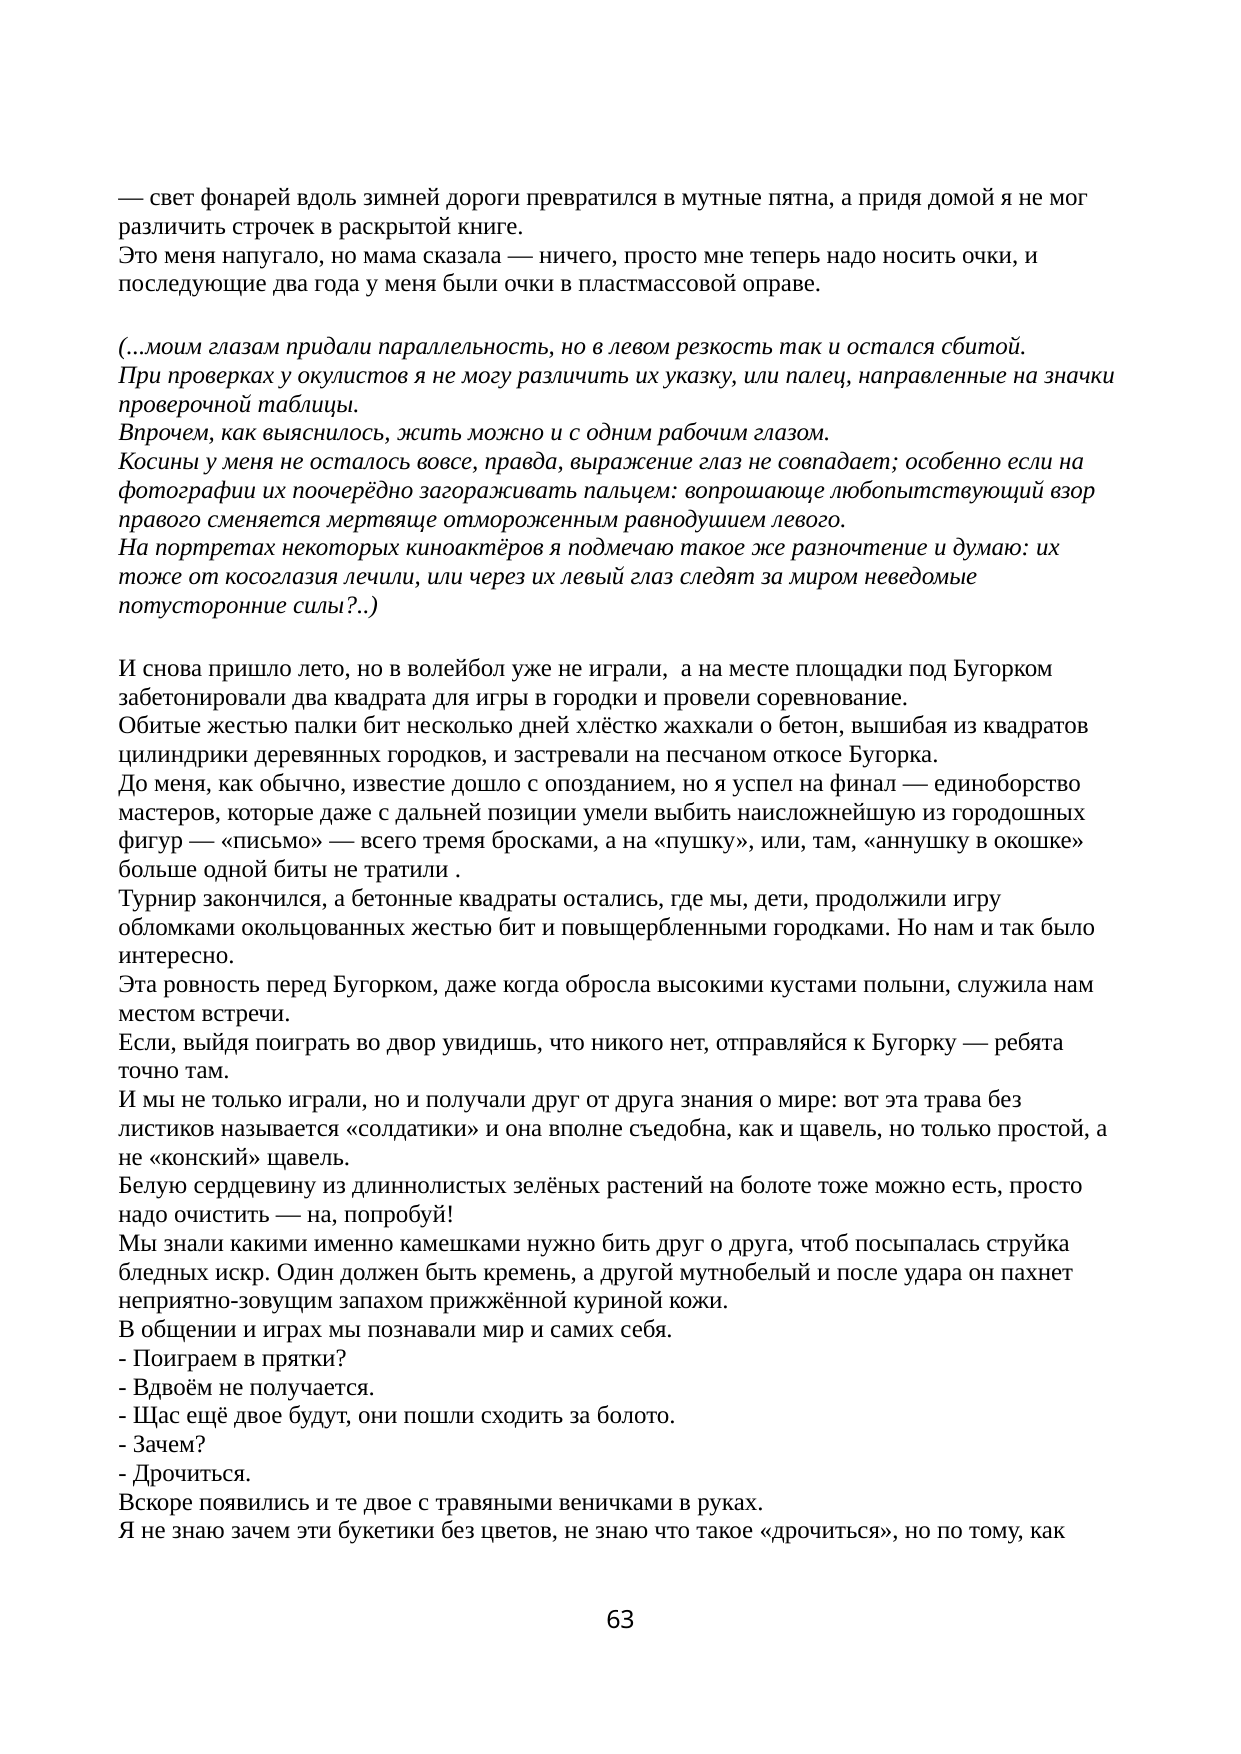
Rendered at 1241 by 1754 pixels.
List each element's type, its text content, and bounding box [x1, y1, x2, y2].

text Если, выйдя поиграть во двор увидишь, что никого нет, отправляйся к Бугорку — ребята точно там. [118, 1027, 1122, 1084]
text - Дрочиться. [118, 1458, 1122, 1487]
text Белую сердцевину из длиннолистых зелёных растений на болоте тоже можно есть, просто надо очистить — на, попробуй! [118, 1170, 1122, 1228]
text Эта ровность перед Бугорком, даже когда обросла высокими кустами полыни, служила нам местом встречи. [118, 969, 1122, 1027]
text И снова пришло лето, но в волейбол уже не играли, а на месте площадки под Бугорком забетонировали два квадрата для игры в городки и провели соревнование. [118, 653, 1122, 710]
text Турнир закончился, а бетонные квадраты остались, где мы, дети, продолжили игру обломками окольцованных жестью бит и повыщербленными городками. Но нам и так было интересно. [118, 883, 1122, 969]
text Это меня напугало, но мама сказала — ничего, просто мне теперь надо носить очки, и последующие два года у меня были очки в пластмассовой оправе. [118, 240, 1122, 297]
text - Вдвоём не получается. [118, 1372, 1122, 1400]
text (...моим глазам придали параллельность, но в левом резкость так и остался сбитой. [118, 331, 1122, 360]
text Обитые жестью палки бит несколько дней хлёстко жахкали о бетон, вышибая из квадратов цилиндрики деревянных городков, и застревали на песчаном откосе Бугорка. [118, 710, 1122, 768]
text - Зачем? [118, 1429, 1122, 1458]
text Я не знаю зачем эти букетики без цветов, не знаю что такое «дрочиться», но по тому, как [118, 1515, 1122, 1544]
text Вскоре появились и те двое с травяными веничками в руках. [118, 1487, 1122, 1515]
text И мы не только играли, но и получали друг от друга знания о мире: вот эта трава без листиков называется «солдатики» и она вполне съедобна, как и щавель, но только простой, а не «конский» щавель. [118, 1084, 1122, 1170]
text - Щас ещё двое будут, они пошли сходить за болото. [118, 1400, 1122, 1429]
text - Поиграем в прятки? [118, 1343, 1122, 1372]
text Впрочем, как выяснилось, жить можно и с одним рабочим глазом. [118, 417, 1122, 446]
text При проверках у окулистов я не могу различить их указку, или палец, направленные на значки проверочной таблицы. [118, 360, 1122, 417]
text Косины у меня не осталось вовсе, правда, выражение глаз не совпадает; особенно если на фотографии их поочерёдно загораживать пальцем: вопрошающе любопытствующий взор правого сменяется мертвяще отмороженным равнодушием левого. [118, 446, 1122, 532]
text До меня, как обычно, известие дошло с опозданием, но я успел на финал — единоборство мастеров, которые даже с дальней позиции умели выбить наисложнейшую из городошных фигур — «письмо» — всего тремя бросками, а на «пушку», или, там, «аннушку в окошке» больше одной биты не тратили . [118, 768, 1122, 883]
text Мы знали какими именно камешками нужно бить друг о друга, чтоб посыпалась струйка бледных искр. Один должен быть кремень, а другой мутнобелый и после удара он пахнет неприятно-зовущим запахом прижжённой куриной кожи. [118, 1228, 1122, 1314]
text На портретах некоторых киноактёров я подмечаю такое же разночтение и думаю: их тоже от косоглазия лечили, или через их левый глаз следят за миром неведомые потусторонние силы?..) [118, 532, 1122, 619]
text — свет фонарей вдоль зимней дороги превратился в мутные пятна, а придя домой я не мог различить строчек в раскрытой книге. [118, 182, 1122, 240]
text В общении и играх мы познавали мир и самих себя. [118, 1314, 1122, 1343]
